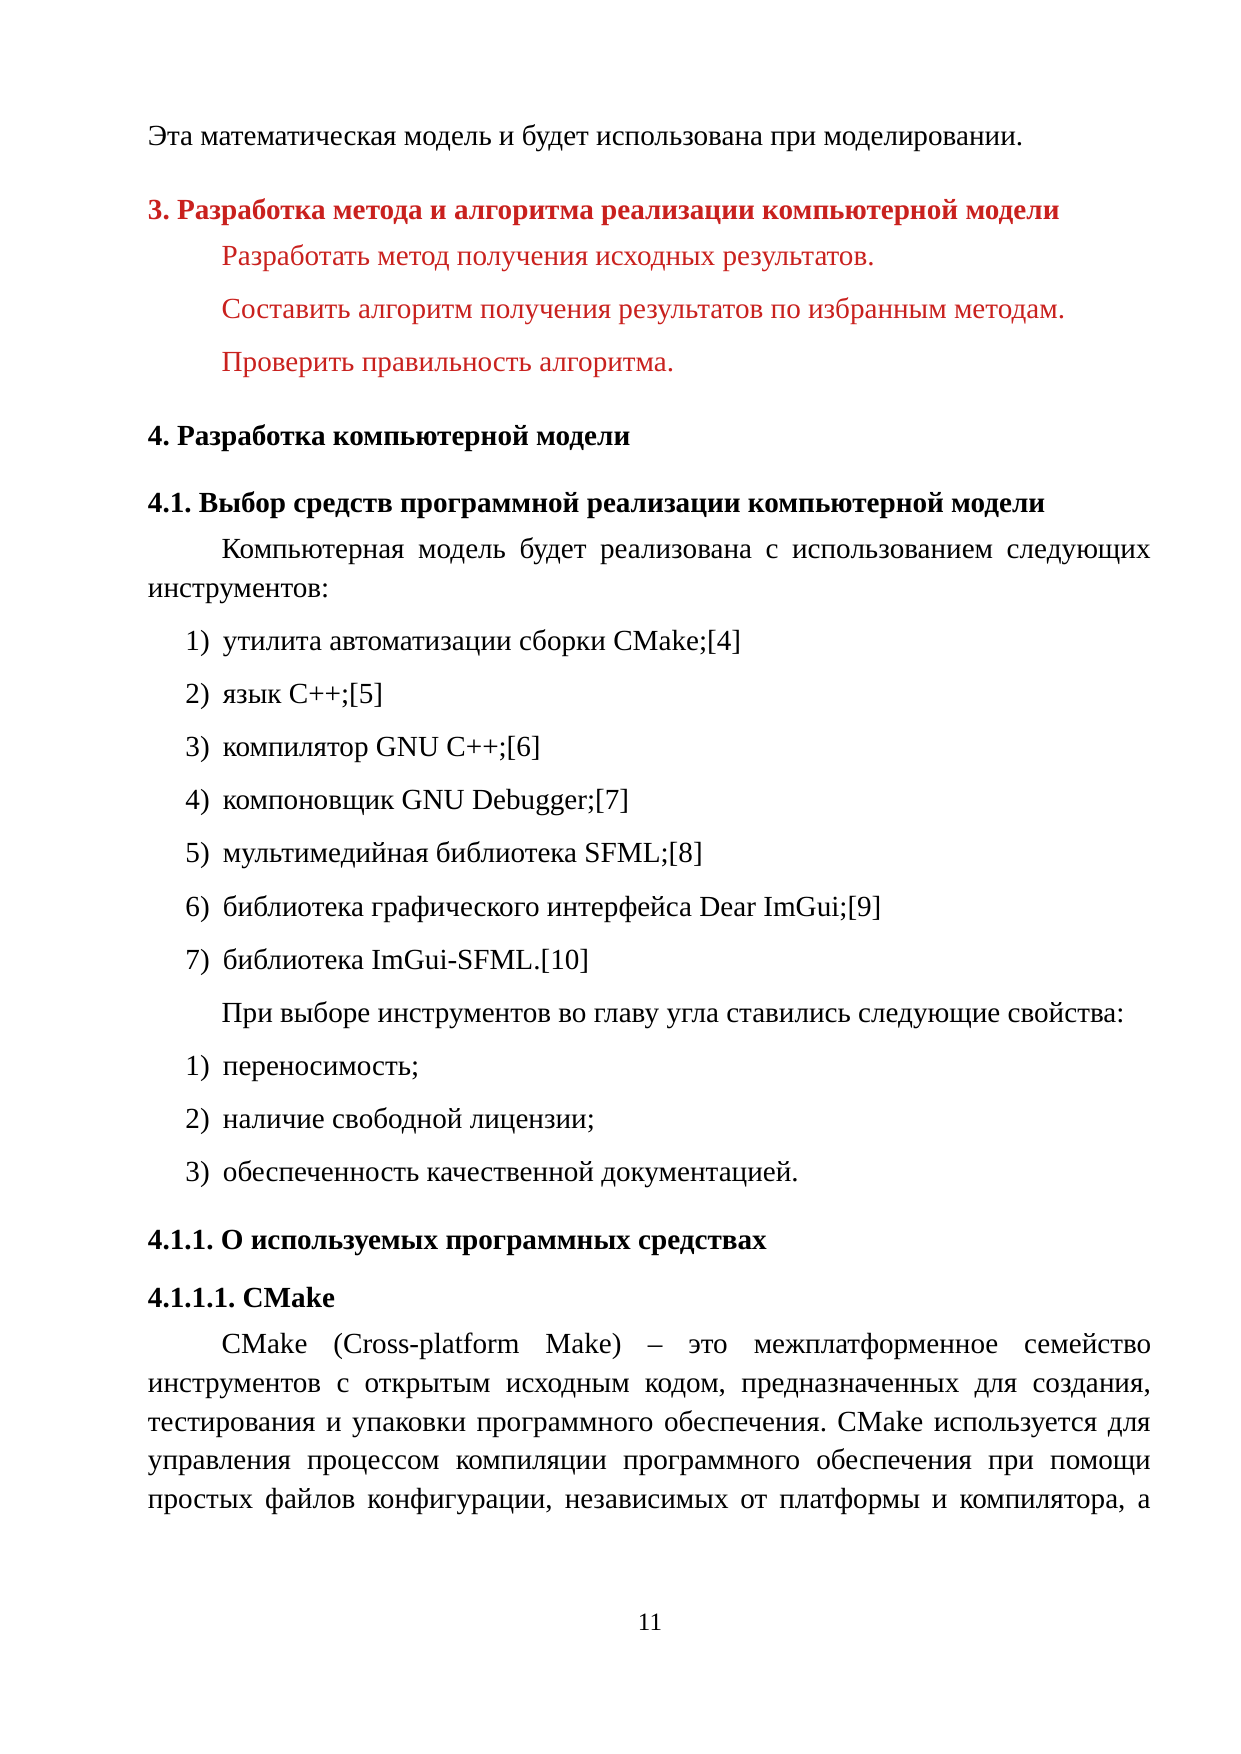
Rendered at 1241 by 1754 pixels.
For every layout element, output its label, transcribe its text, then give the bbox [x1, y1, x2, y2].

text При выборе инструментов во главу угла ставились следующие свойства: [148, 995, 1152, 1028]
text Составить алгоритм получения результатов по избранным методам. [148, 291, 1152, 325]
list мультимедийная библиотека SFML;[8] [185, 836, 1152, 869]
list наличие свободной лицензии; [185, 1101, 1152, 1135]
list библиотека ImGui-SFML.[10] [185, 942, 1152, 975]
list переносимость; [185, 1048, 1152, 1082]
subtitle 4. Разработка компьютерной модели [148, 418, 1152, 452]
list обеспеченность качественной документацией. [185, 1154, 1152, 1188]
subtitle 4.1.1.1. CMake [148, 1281, 1152, 1314]
list язык С++;[5] [185, 676, 1152, 710]
list компоновщик GNU Debugger;[7] [185, 782, 1152, 816]
list компилятор GNU C++;[6] [185, 729, 1152, 763]
text Проверить правильность алгоритма. [148, 344, 1152, 378]
text Разработать метод получения исходных результатов. [148, 238, 1152, 272]
list библиотека графического интерфейса Dear ImGui;[9] [185, 889, 1152, 922]
text CMake (Cross-platform Make) – это межплатформенное семейство инструментов с открытым исходным кодом, предназначенных для создания, тестирования и упаковки программного обеспечения. CMake используется для управления процессом компиляции программного обеспечения при помощи простых файлов конфигурации, независимых от платформы и компилятора, а [148, 1327, 1152, 1514]
subtitle 4.1.1. О используемых программных средствах [148, 1222, 1152, 1256]
text Эта математическая модель и будет использована при моделировании. [148, 118, 1152, 152]
list утилита автоматизации сборки CMake;[4] [185, 623, 1152, 657]
text Компьютерная модель будет реализована с использованием следующих инструментов: [148, 531, 1152, 603]
subtitle 3. Разработка метода и алгоритма реализации компьютерной модели [148, 192, 1152, 226]
subtitle 4.1. Выбор средств программной реализации компьютерной модели [148, 485, 1152, 519]
